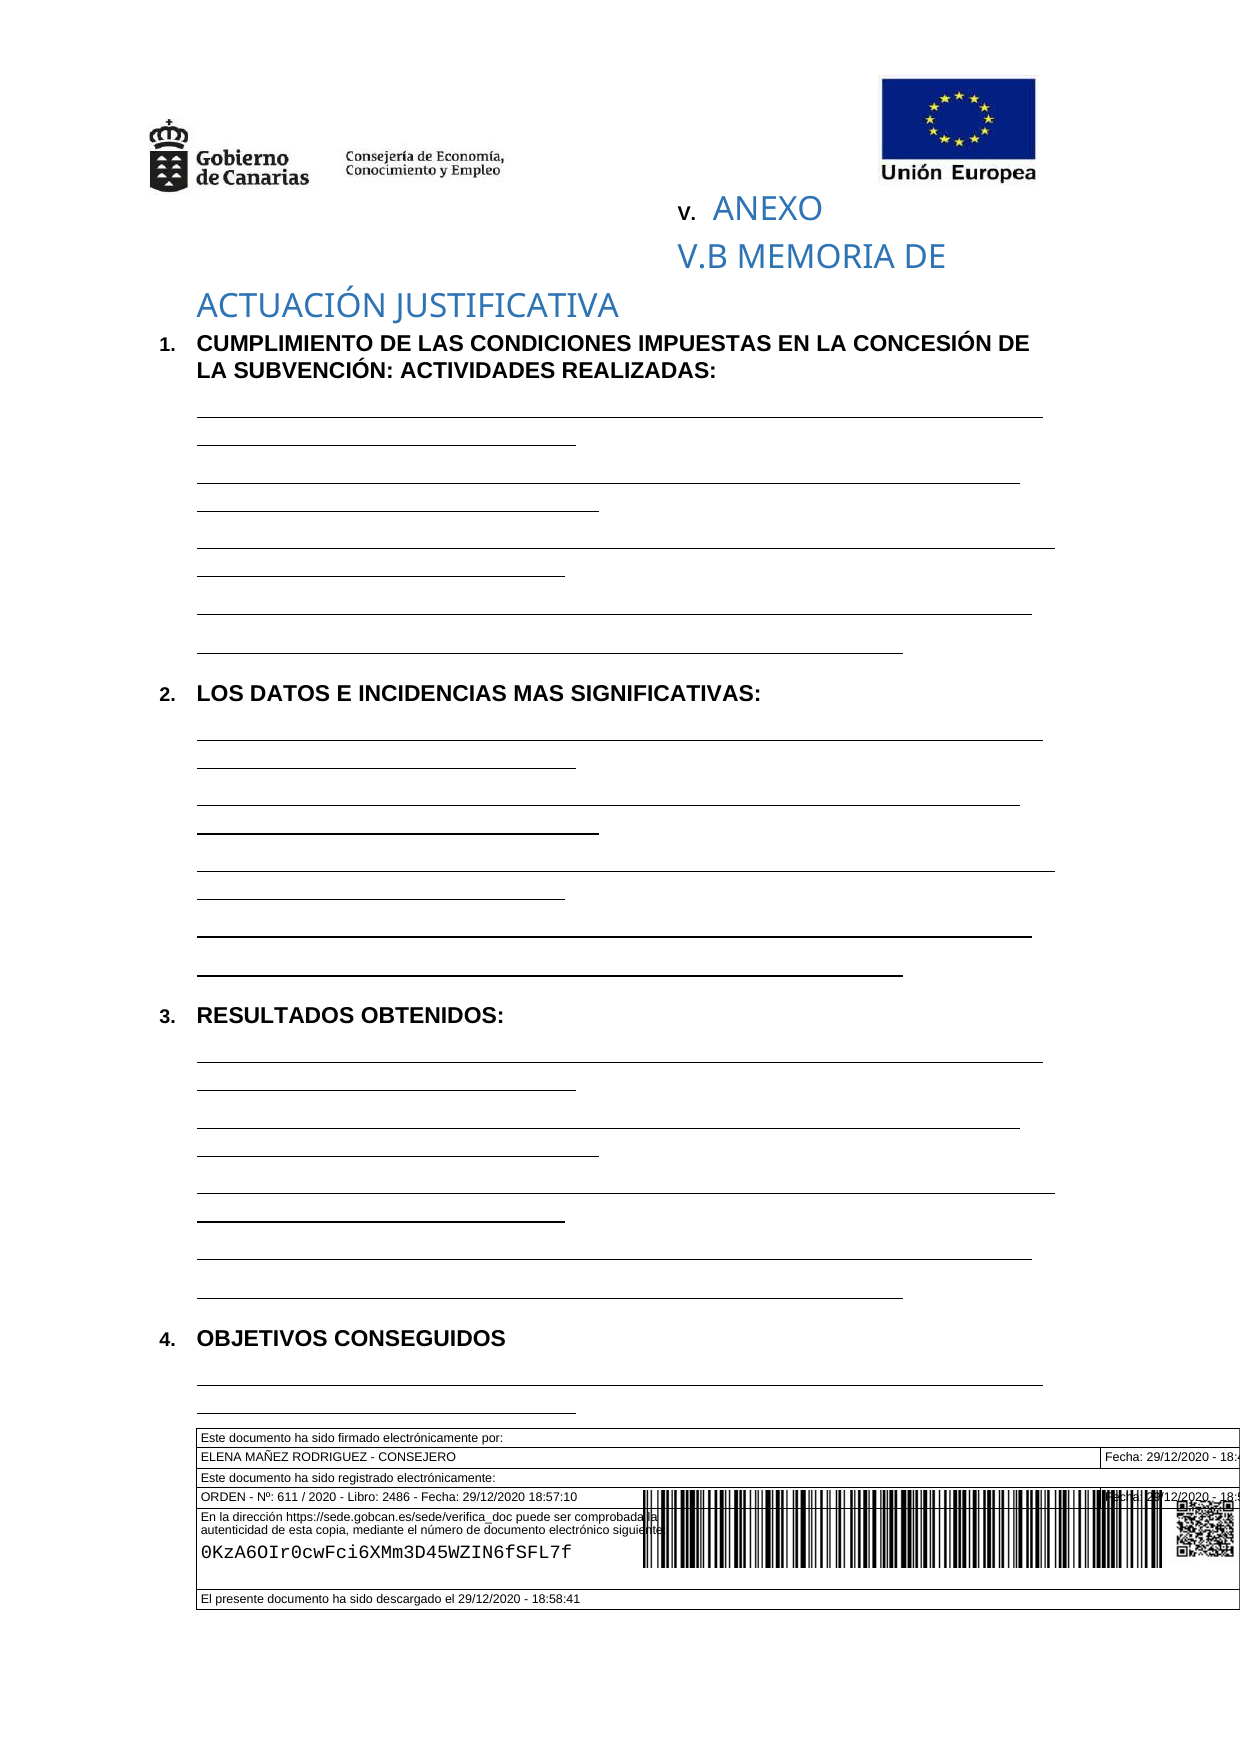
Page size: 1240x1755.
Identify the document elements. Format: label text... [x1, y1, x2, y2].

subtitle ANEXO V.B MEMORIA DE ACTUACIÓN JUSTIFICATIVA [196, 184, 1055, 327]
list OBJETIVOS CONSEGUIDOS [159, 1325, 1055, 1351]
list RESULTADOS OBTENIDOS: [159, 1002, 1055, 1029]
list CUMPLIMIENTO DE LAS CONDICIONES IMPUESTAS EN LA CONCESIÓN DE LA SUBVENCIÓN: ACTIVIDADES REALIZADAS: [159, 330, 1055, 384]
list LOS DATOS E INCIDENCIAS MAS SIGNIFICATIVAS: [159, 680, 1055, 706]
